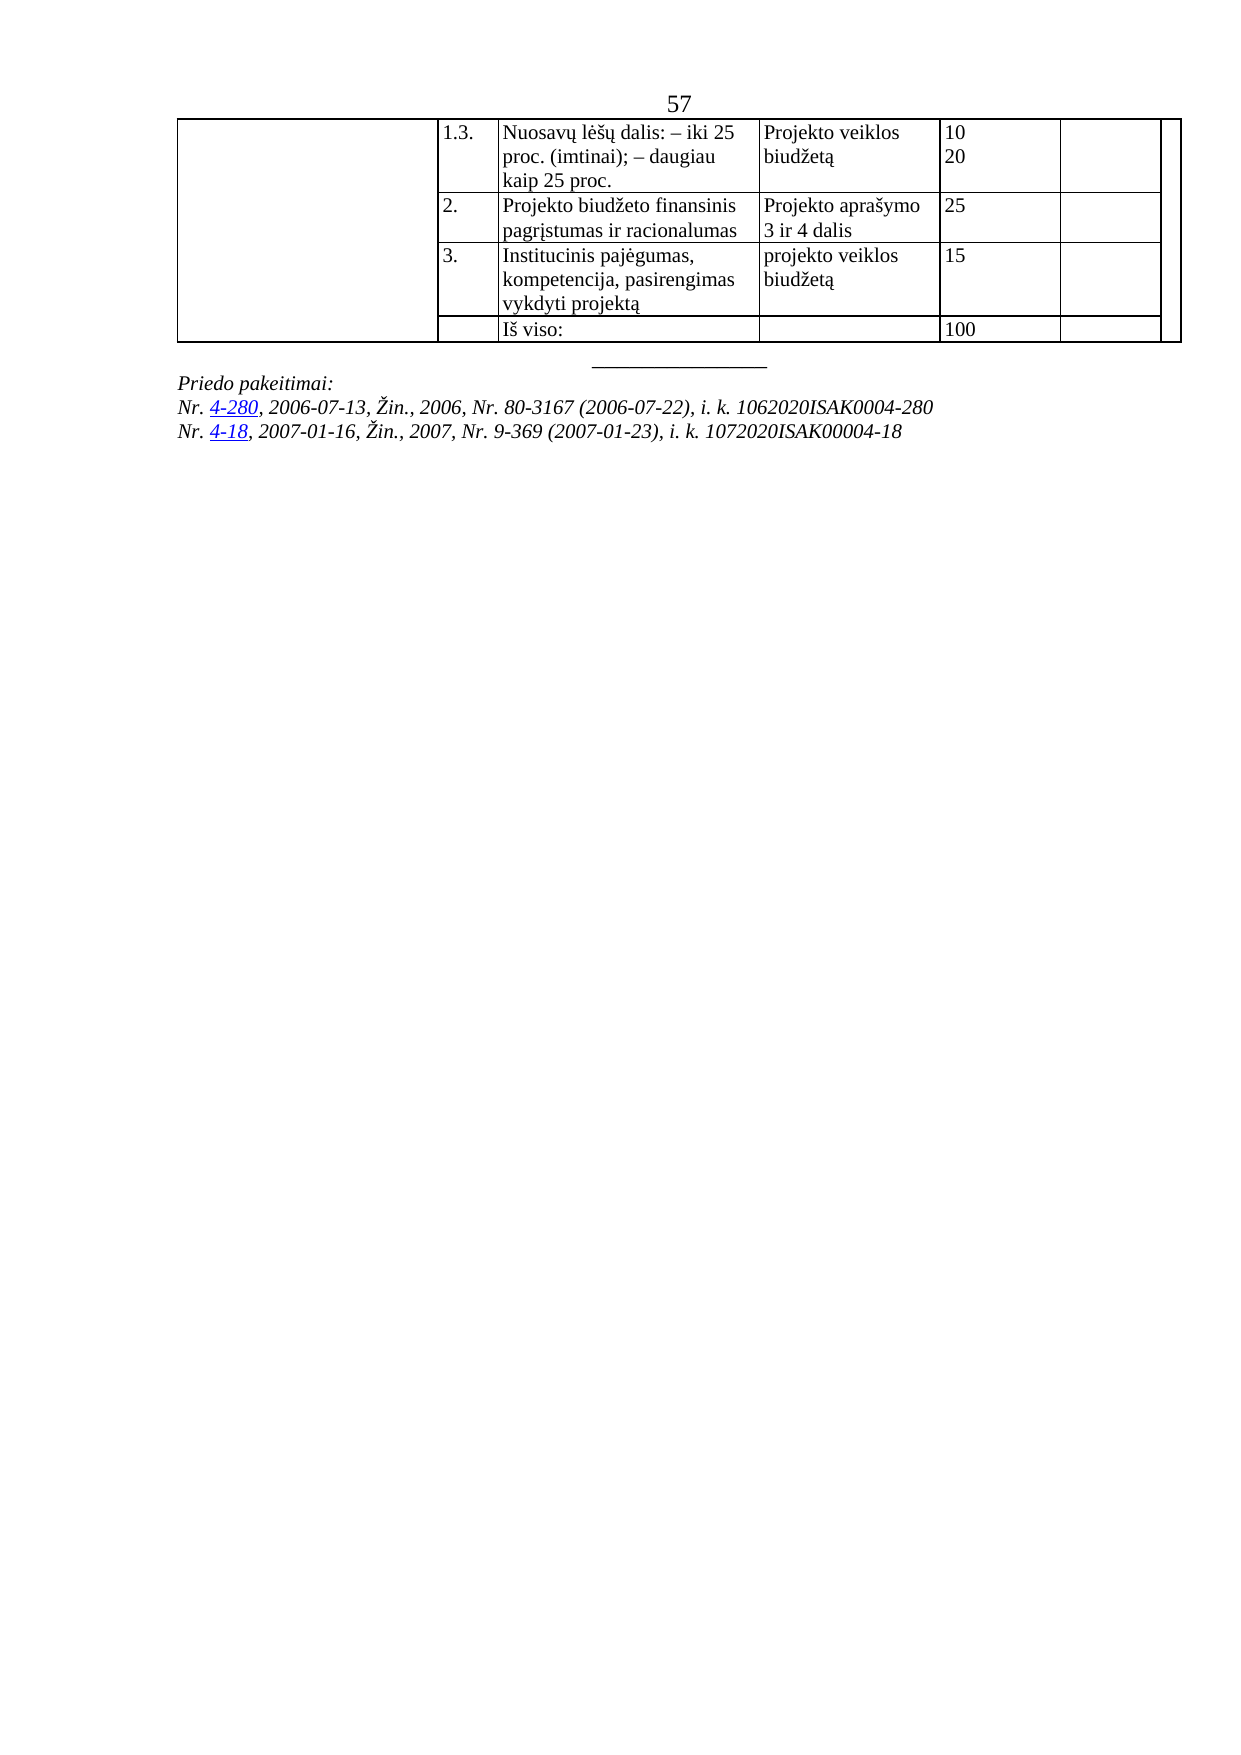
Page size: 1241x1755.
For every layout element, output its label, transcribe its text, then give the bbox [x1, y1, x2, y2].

text Priedo pakeitimai: [177, 371, 1181, 395]
table_cell Projekto biudžeto finansinis pagrįstumas ir racionalumas [499, 193, 759, 242]
table_cell projekto veiklos biudžetą [760, 243, 939, 315]
table_cell Iš viso: [499, 317, 759, 341]
table_cell 3. [439, 243, 498, 315]
table_cell 100 [941, 317, 1060, 341]
table_cell Institucinis pajėgumas, kompetencija, pasirengimas vykdyti projektą [499, 243, 759, 315]
table_cell [1061, 243, 1160, 315]
table_cell [178, 120, 437, 341]
table_cell [760, 317, 939, 341]
table_cell Nuosavų lėšų dalis: – iki 25 proc. (imtinai); – daugiau kaip 25 proc. [499, 120, 759, 192]
text Nr. 4-18, 2007-01-16, Žin., 2007, Nr. 9-369 (2007-01-23), i. k. 1072020ISAK00004-18 [177, 419, 1181, 443]
table_cell [1061, 193, 1160, 242]
table_cell Projekto veiklos biudžetą [760, 120, 939, 192]
table_cell [1061, 120, 1160, 192]
table_cell [1061, 317, 1160, 341]
table_cell [1162, 120, 1180, 341]
table_cell 25 [941, 193, 1060, 242]
table_cell 1.3. [439, 120, 498, 192]
table_cell [439, 317, 498, 341]
text Nr. 4-280, 2006-07-13, Žin., 2006, Nr. 80-3167 (2006-07-22), i. k. 1062020ISAK0004-280 [177, 395, 1181, 419]
table_cell 2. [439, 193, 498, 242]
table_cell Projekto aprašymo 3 ir 4 dalis [760, 193, 939, 242]
table_cell 10 20 [941, 120, 1060, 192]
table_cell 15 [941, 243, 1060, 315]
text ______________ [177, 343, 1181, 371]
